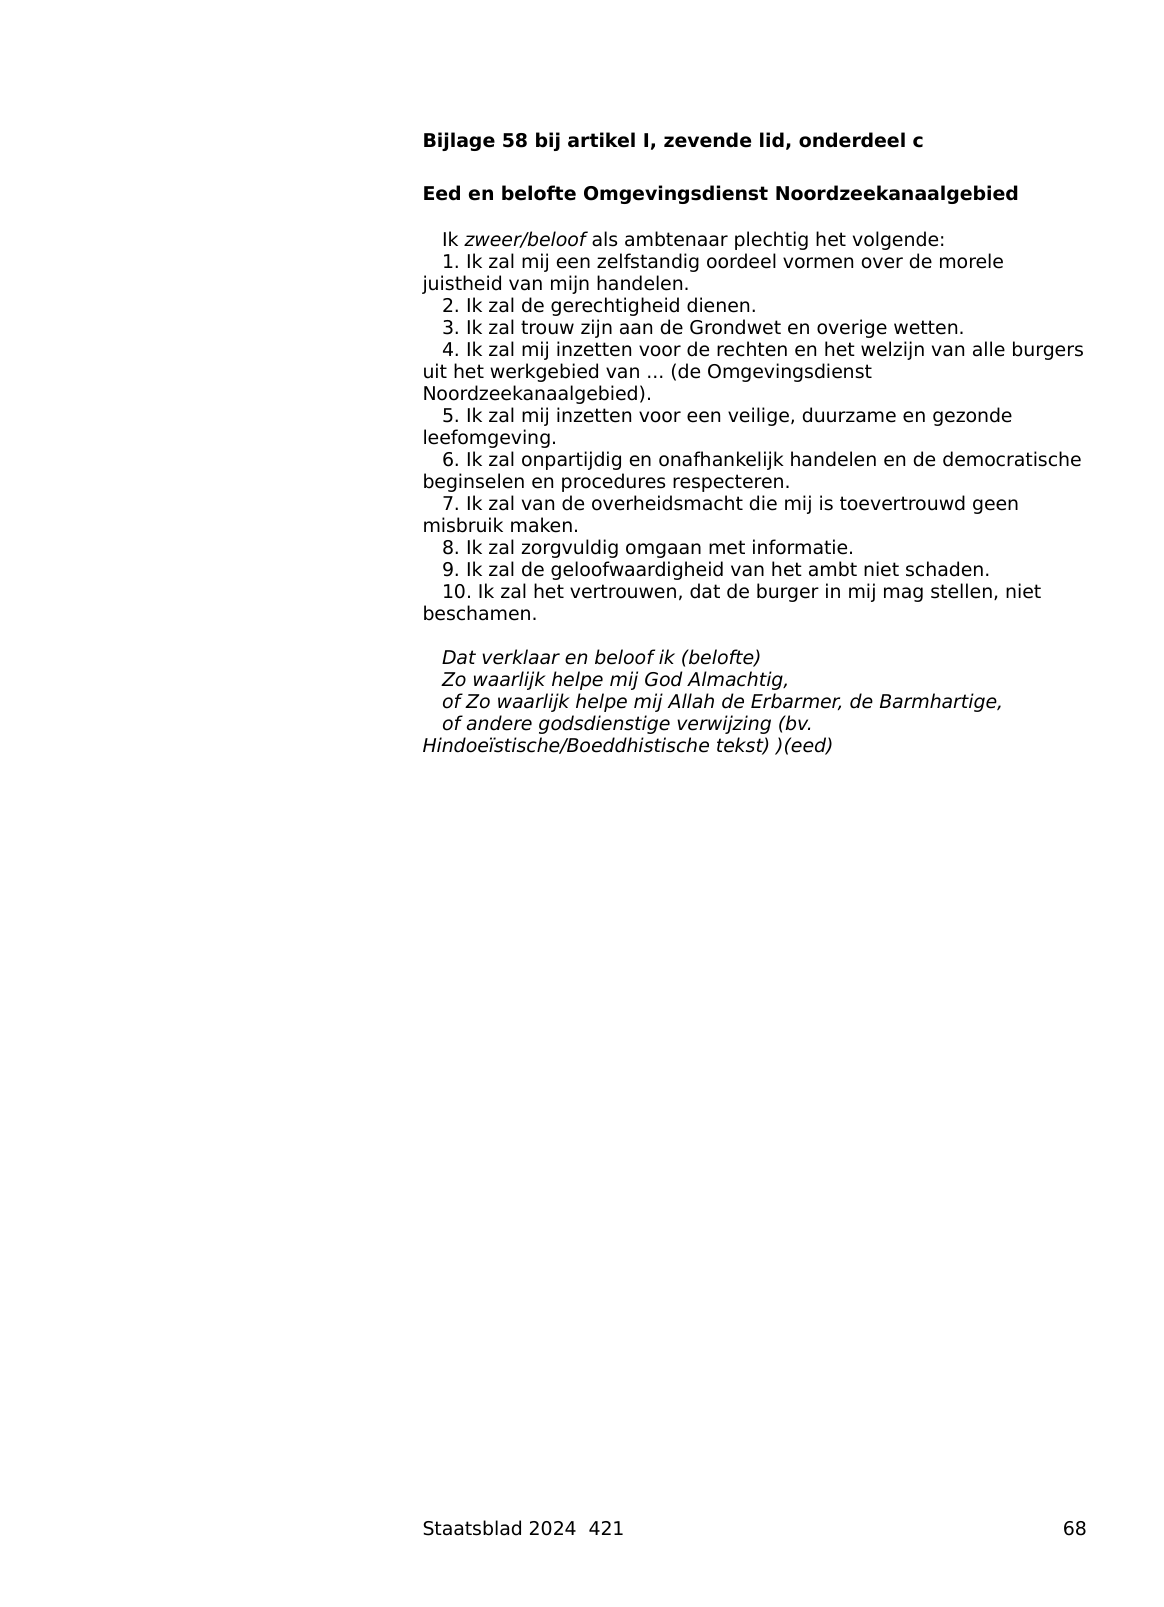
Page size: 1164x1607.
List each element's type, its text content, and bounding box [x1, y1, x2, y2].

subtitle Bijlage 58 bij artikel I, zevende lid, onderdeel c [422, 130, 1087, 152]
text Zo waarlijk helpe mij God Almachtig, [422, 669, 1087, 691]
text 9. Ik zal de geloofwaardigheid van het ambt niet schaden. [422, 559, 1087, 581]
text 7. Ik zal van de overheidsmacht die mij is toevertrouwd geen misbruik maken. [422, 493, 1087, 537]
text 3. Ik zal trouw zijn aan de Grondwet en overige wetten. [422, 317, 1087, 339]
text 6. Ik zal onpartijdig en onafhankelijk handelen en de democratische beginselen en procedures respecteren. [422, 449, 1087, 493]
text 2. Ik zal de gerechtigheid dienen. [422, 295, 1087, 317]
text Dat verklaar en beloof ik (belofte) [422, 647, 1087, 669]
text 10. Ik zal het vertrouwen, dat de burger in mij mag stellen, niet beschamen. [422, 581, 1087, 625]
subtitle Eed en belofte Omgevingsdienst Noordzeekanaalgebied [422, 182, 1087, 204]
text 1. Ik zal mij een zelfstandig oordeel vormen over de morele juistheid van mijn handelen. [422, 251, 1087, 295]
text of Zo waarlijk helpe mij Allah de Erbarmer, de Barmhartige, [422, 691, 1087, 713]
text Ik zweer/beloof als ambtenaar plechtig het volgende: [422, 229, 1087, 251]
text of andere godsdienstige verwijzing (bv. Hindoeïstische/Boeddhistische tekst) )(eed) [422, 713, 1087, 757]
text 8. Ik zal zorgvuldig omgaan met informatie. [422, 537, 1087, 559]
text 5. Ik zal mij inzetten voor een veilige, duurzame en gezonde leefomgeving. [422, 405, 1087, 449]
text 4. Ik zal mij inzetten voor de rechten en het welzijn van alle burgers uit het werkgebied van ... (de Omgevingsdienst Noordzeekanaalgebied). [422, 339, 1087, 405]
